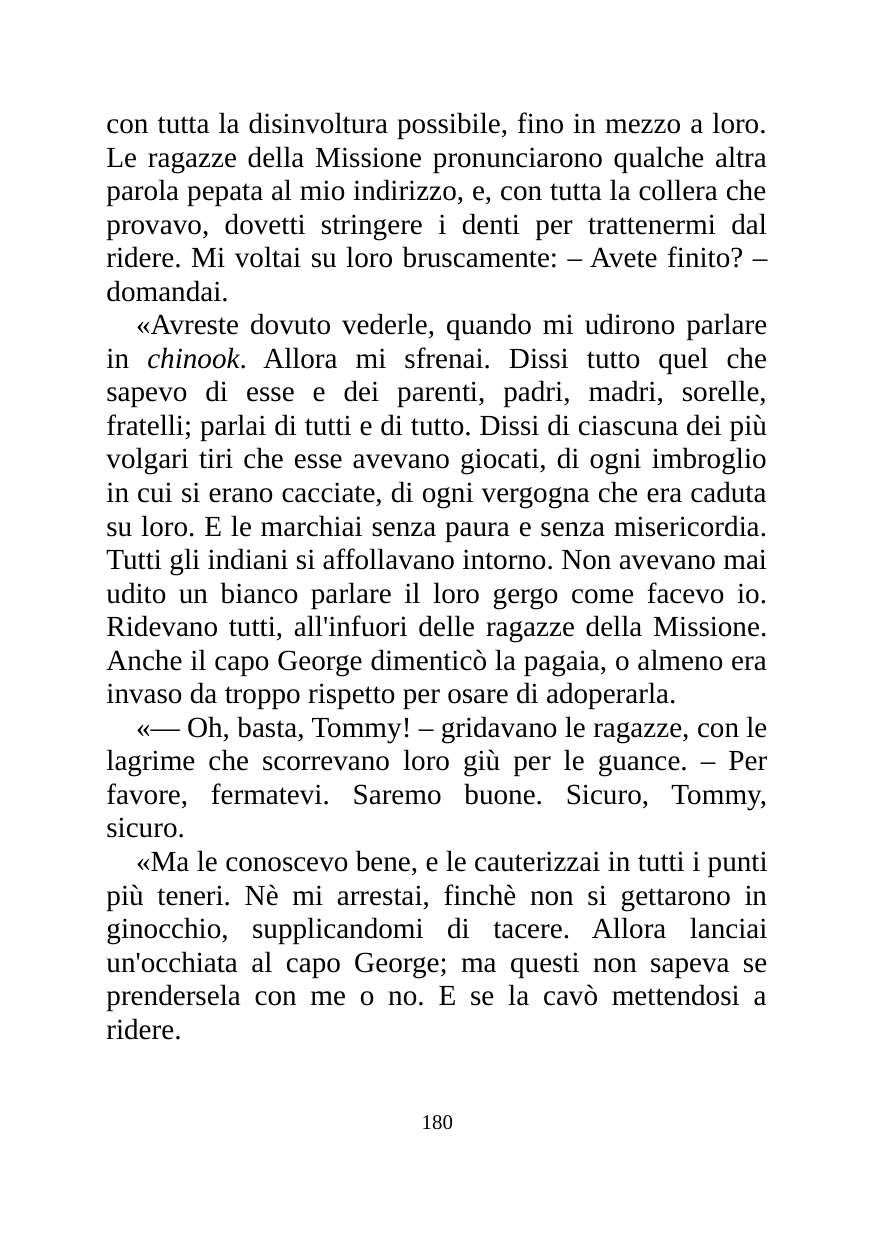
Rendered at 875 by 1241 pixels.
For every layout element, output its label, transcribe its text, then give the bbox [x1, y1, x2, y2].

text con tutta la disinvoltura possibile, fino in mezzo a loro. Le ragazze della Missione pronunciarono qualche altra parola pepata al mio indirizzo, e, con tutta la collera che provavo, dovetti stringere i denti per trattenermi dal ridere. Mi voltai su loro bruscamente: – Avete finito? – domandai. [106, 106, 768, 307]
text «Ma le conoscevo bene, e le cauterizzai in tutti i punti più teneri. Nè mi arrestai, finchè non si gettarono in ginocchio, supplicandomi di tacere. Allora lanciai un'occhiata al capo George; ma questi non sapeva se prendersela con me o no. E se la cavò mettendosi a ridere. [106, 844, 768, 1045]
text «Avreste dovuto vederle, quando mi udirono parlare in chinook. Allora mi sfrenai. Dissi tutto quel che sapevo di esse e dei parenti, padri, madri, sorelle, fratelli; parlai di tutti e di tutto. Dissi di ciascuna dei più volgari tiri che esse avevano giocati, di ogni imbroglio in cui si erano cacciate, di ogni vergogna che era caduta su loro. E le marchiai senza paura e senza misericordia. Tutti gli indiani si affollavano intorno. Non avevano mai udito un bianco parlare il loro gergo come facevo io. Ridevano tutti, all'infuori delle ragazze della Missione. Anche il capo George dimenticò la pagaia, o almeno era invaso da troppo rispetto per osare di adoperarla. [106, 307, 768, 710]
text «— Oh, basta, Tommy! – gridavano le ragazze, con le lagrime che scorrevano loro giù per le guance. – Per favore, fermatevi. Saremo buone. Sicuro, Tommy, sicuro. [106, 710, 768, 844]
